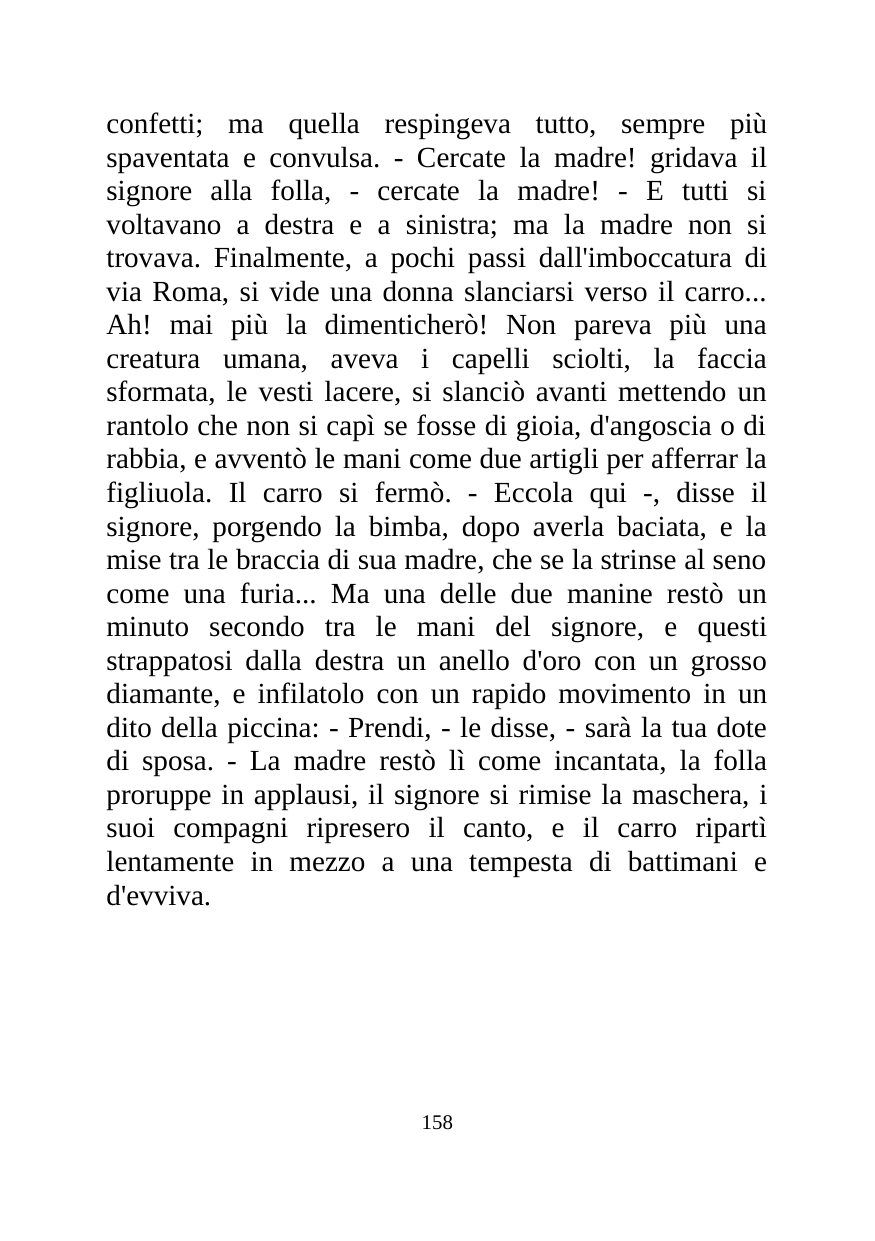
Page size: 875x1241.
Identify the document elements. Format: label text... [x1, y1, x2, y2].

text confetti; ma quella respingeva tutto, sempre più spaventata e convulsa. - Cercate la madre! gridava il signore alla folla, - cercate la madre! - E tutti si voltavano a destra e a sinistra; ma la madre non si trovava. Finalmente, a pochi passi dall'imboccatura di via Roma, si vide una donna slanciarsi verso il carro... Ah! mai più la dimenticherò! Non pareva più una creatura umana, aveva i capelli sciolti, la faccia sformata, le vesti lacere, si slanciò avanti mettendo un rantolo che non si capì se fosse di gioia, d'angoscia o di rabbia, e avventò le mani come due artigli per afferrar la figliuola. Il carro si fermò. - Eccola qui -, disse il signore, porgendo la bimba, dopo averla baciata, e la mise tra le braccia di sua madre, che se la strinse al seno come una furia... Ma una delle due manine restò un minuto secondo tra le mani del signore, e questi strappatosi dalla destra un anello d'oro con un grosso diamante, e infilatolo con un rapido movimento in un dito della piccina: - Prendi, - le disse, - sarà la tua dote di sposa. - La madre restò lì come incantata, la folla proruppe in applausi, il signore si rimise la maschera, i suoi compagni ripresero il canto, e il carro ripartì lentamente in mezzo a una tempesta di battimani e d'evviva. [106, 106, 768, 911]
